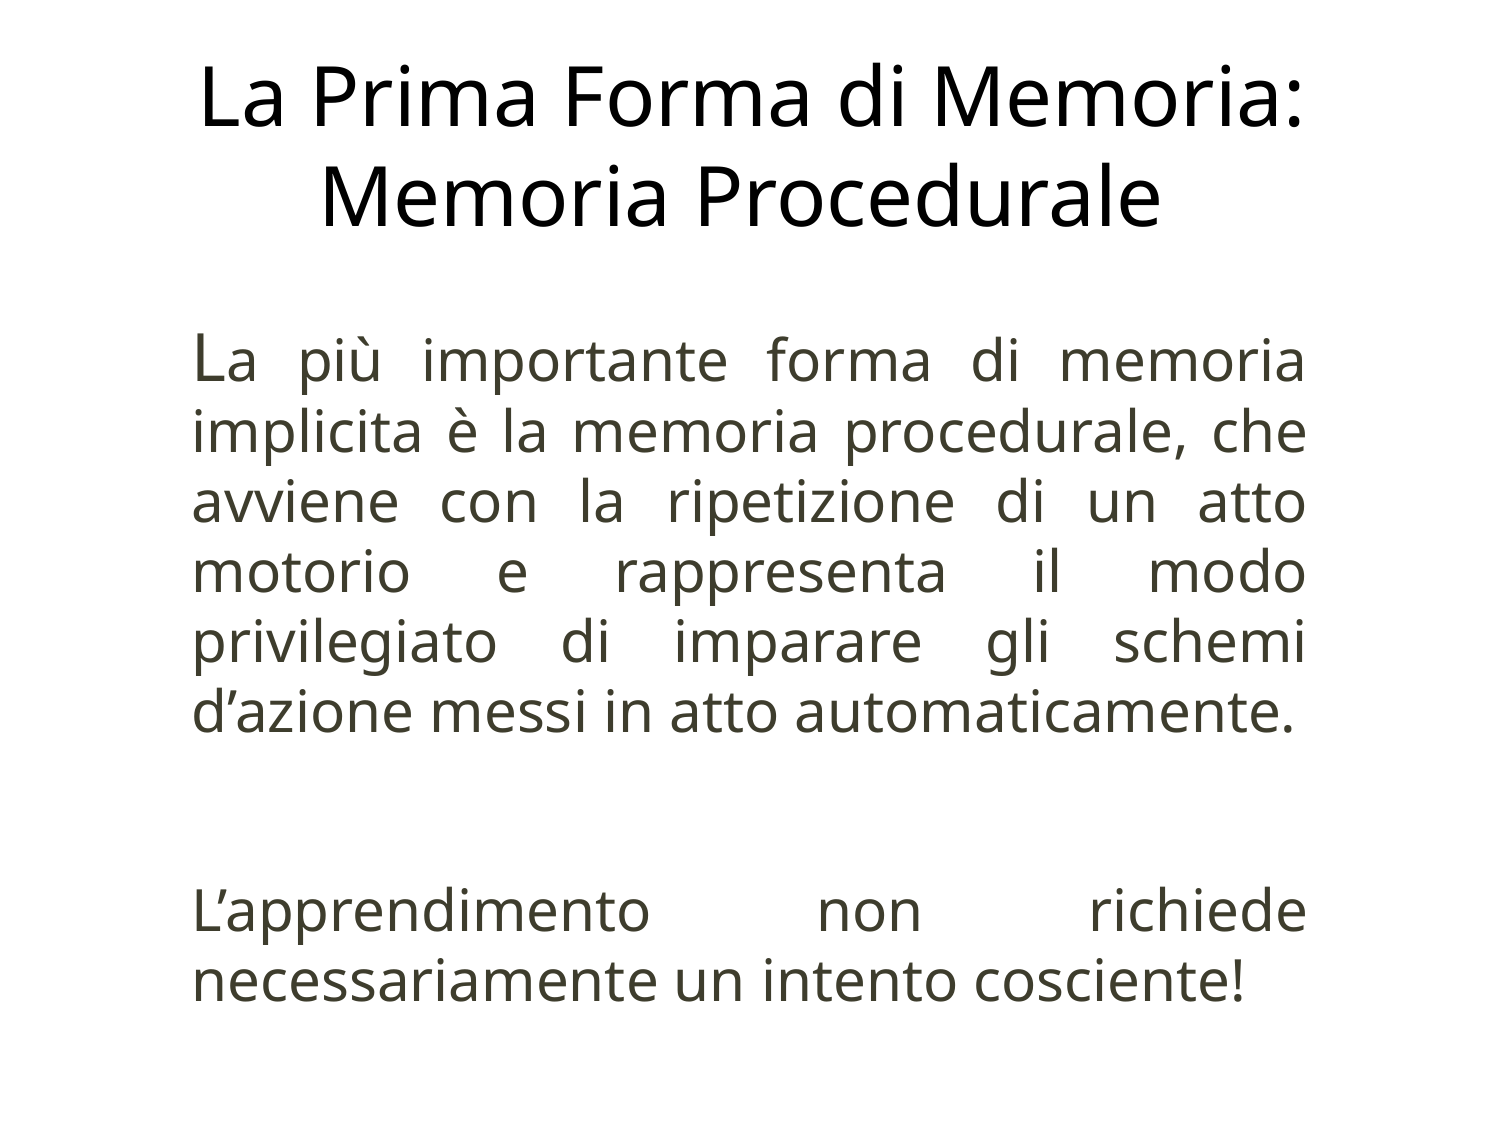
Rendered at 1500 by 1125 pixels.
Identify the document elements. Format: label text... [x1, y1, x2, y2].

list La più importante forma di memoria implicita è la memoria procedurale, che avviene con la ripetizione di un atto motorio e rappresenta il modo privilegiato di imparare gli schemi d’azione messi in atto automaticamente. L’apprendimento non richiede necessariamente un intento cosciente! [177, 307, 1323, 1125]
title La Prima Forma di Memoria: Memoria Procedurale [122, 35, 1382, 272]
